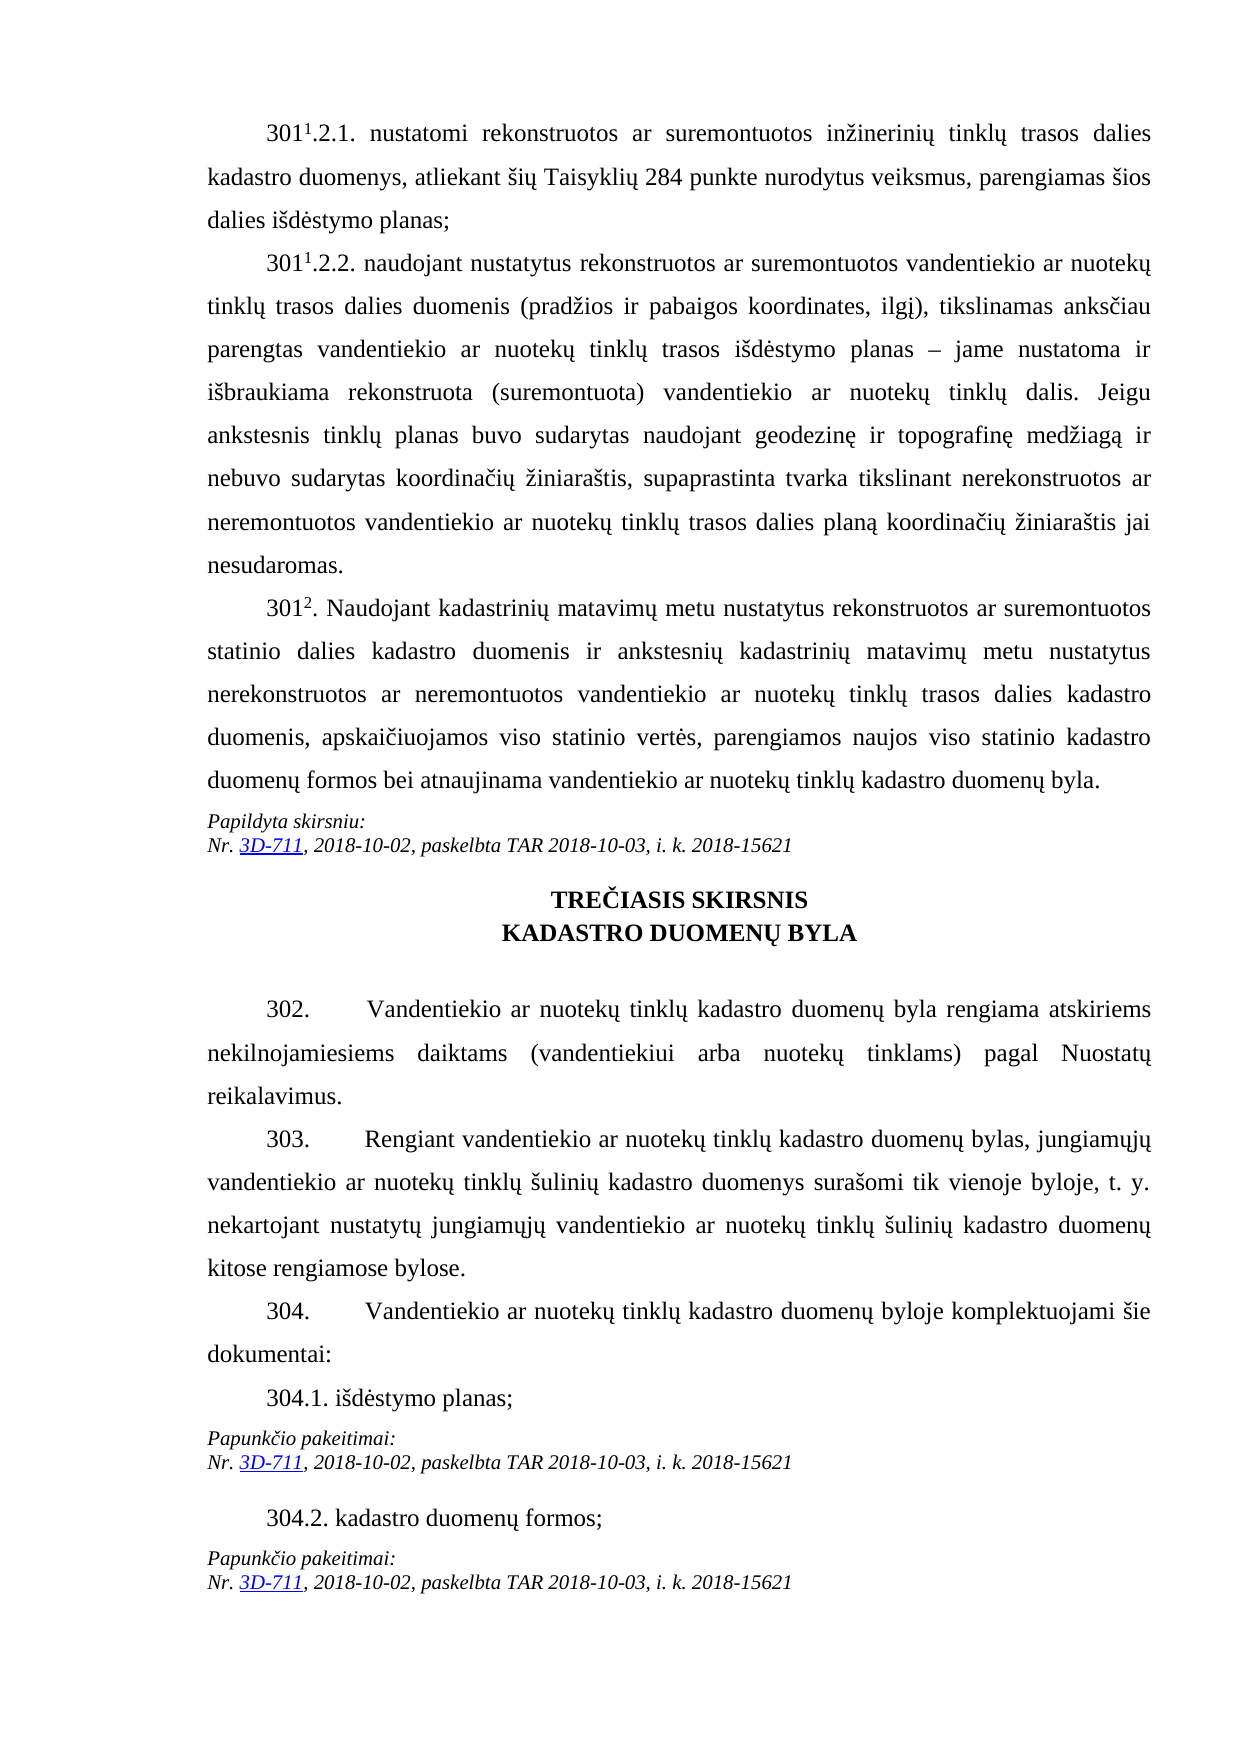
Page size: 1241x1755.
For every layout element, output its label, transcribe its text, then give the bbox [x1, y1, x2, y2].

text 3012. Naudojant kadastrinių matavimų metu nustatytus rekonstruotos ar suremontuotos statinio dalies kadastro duomenis ir ankstesnių kadastrinių matavimų metu nustatytus nerekonstruotos ar neremontuotos vandentiekio ar nuotekų tinklų trasos dalies kadastro duomenis, apskaičiuojamos viso statinio vertės, parengiamos naujos viso statinio kadastro duomenų formos bei atnaujinama vandentiekio ar nuotekų tinklų kadastro duomenų byla. [207, 593, 1152, 794]
text 3011.2.1. nustatomi rekonstruotos ar suremontuotos inžinerinių tinklų trasos dalies kadastro duomenys, atliekant šių Taisyklių 284 punkte nurodytus veiksmus, parengiamas šios dalies išdėstymo planas; [207, 118, 1152, 233]
text Nr. 3D-711, 2018-10-02, paskelbta TAR 2018-10-03, i. k. 2018-15621 [207, 1570, 1152, 1594]
text 304. Vandentiekio ar nuotekų tinklų kadastro duomenų byloje komplektuojami šie dokumentai: [207, 1296, 1152, 1368]
text 3011.2.2. naudojant nustatytus rekonstruotos ar suremontuotos vandentiekio ar nuotekų tinklų trasos dalies duomenis (pradžios ir pabaigos koordinates, ilgį), tikslinamas anksčiau parengtas vandentiekio ar nuotekų tinklų trasos išdėstymo planas – jame nustatoma ir išbraukiama rekonstruota (suremontuota) vandentiekio ar nuotekų tinklų dalis. Jeigu ankstesnis tinklų planas buvo sudarytas naudojant geodezinę ir topografinę medžiagą ir nebuvo sudarytas koordinačių žiniaraštis, supaprastinta tvarka tikslinant nerekonstruotos ar neremontuotos vandentiekio ar nuotekų tinklų trasos dalies planą koordinačių žiniaraštis jai nesudaromas. [207, 248, 1152, 578]
text Papunkčio pakeitimai: [207, 1546, 1152, 1570]
text 302. Vandentiekio ar nuotekų tinklų kadastro duomenų byla rengiama atskiriems nekilnojamiesiems daiktams (vandentiekiui arba nuotekų tinklams) pagal Nuostatų reikalavimus. [207, 994, 1152, 1109]
text Nr. 3D-711, 2018-10-02, paskelbta TAR 2018-10-03, i. k. 2018-15621 [207, 833, 1152, 857]
text KADASTRO DUOMENŲ BYLA [207, 918, 1152, 947]
text Nr. 3D-711, 2018-10-02, paskelbta TAR 2018-10-03, i. k. 2018-15621 [207, 1450, 1152, 1474]
text 304.1. išdėstymo planas; [207, 1383, 1152, 1411]
text 303. Rengiant vandentiekio ar nuotekų tinklų kadastro duomenų bylas, jungiamųjų vandentiekio ar nuotekų tinklų šulinių kadastro duomenys surašomi tik vienoje byloje, t. y. nekartojant nustatytų jungiamųjų vandentiekio ar nuotekų tinklų šulinių kadastro duomenų kitose rengiamose bylose. [207, 1124, 1152, 1282]
text TREČIASIS SKIRSNIS [207, 885, 1152, 914]
text Papunkčio pakeitimai: [207, 1426, 1152, 1450]
text 304.2. kadastro duomenų formos; [207, 1503, 1152, 1531]
text Papildyta skirsniu: [207, 808, 1152, 833]
